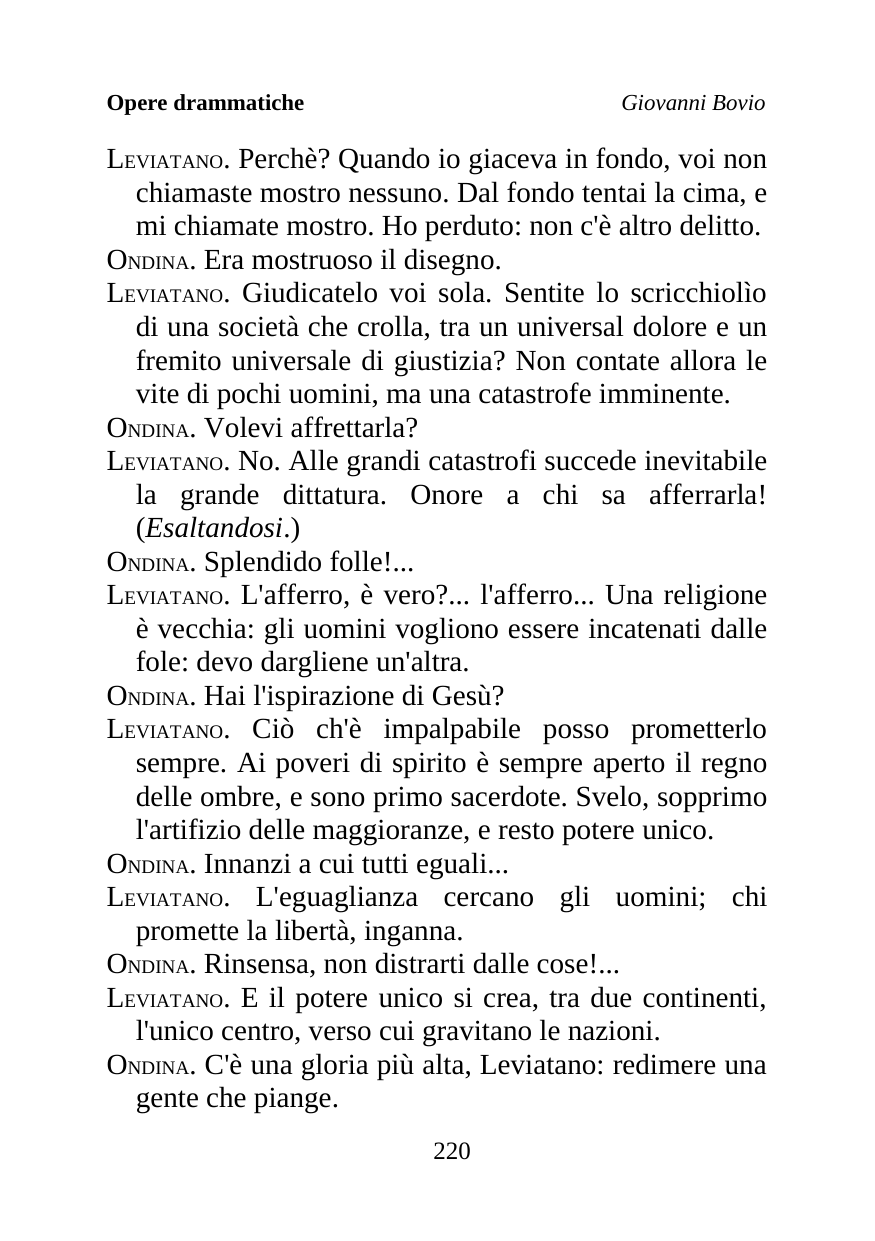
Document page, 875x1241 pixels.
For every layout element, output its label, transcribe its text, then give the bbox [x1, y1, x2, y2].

text Leviatano. Ciò ch'è impalpabile posso prometterlo sempre. Ai poveri di spirito è sempre aperto il regno delle ombre, e sono primo sacerdote. Svelo, sopprimo l'artifizio delle maggioranze, e resto potere unico. [106, 712, 768, 846]
text Ondina. Era mostruoso il disegno. [106, 242, 768, 276]
text Ondina. Splendido folle!... [106, 544, 768, 577]
text Leviatano. Giudicatelo voi sola. Sentite lo scricchiolìo di una società che crolla, tra un universal dolore e un fremito universale di giustizia? Non contate allora le vite di pochi uomini, ma una catastrofe imminente. [106, 276, 768, 410]
text Leviatano. Perchè? Quando io giaceva in fondo, voi non chiamaste mostro nessuno. Dal fondo tentai la cima, e mi chiamate mostro. Ho perduto: non c'è altro delitto. [106, 141, 768, 242]
text Leviatano. L'afferro, è vero?... l'afferro... Una religione è vecchia: gli uomini vogliono essere incatenati dalle fole: devo dargliene un'altra. [106, 577, 768, 678]
text Ondina. Hai l'ispirazione di Gesù? [106, 678, 768, 712]
text Leviatano. L'eguaglianza cercano gli uomini; chi promette la libertà, inganna. [106, 879, 768, 946]
text Ondina. Rinsensa, non distrarti dalle cose!... [106, 946, 768, 980]
text Ondina. C'è una gloria più alta, Leviatano: redimere una gente che piange. [106, 1047, 768, 1114]
text Ondina. Innanzi a cui tutti eguali... [106, 846, 768, 879]
text Leviatano. No. Alle grandi catastrofi succede inevitabile la grande dittatura. Onore a chi sa afferrarla! (Esaltandosi.) [106, 443, 768, 544]
text Ondina. Volevi affrettarla? [106, 410, 768, 443]
text Leviatano. E il potere unico si crea, tra due continenti, l'unico centro, verso cui gravitano le nazioni. [106, 980, 768, 1047]
